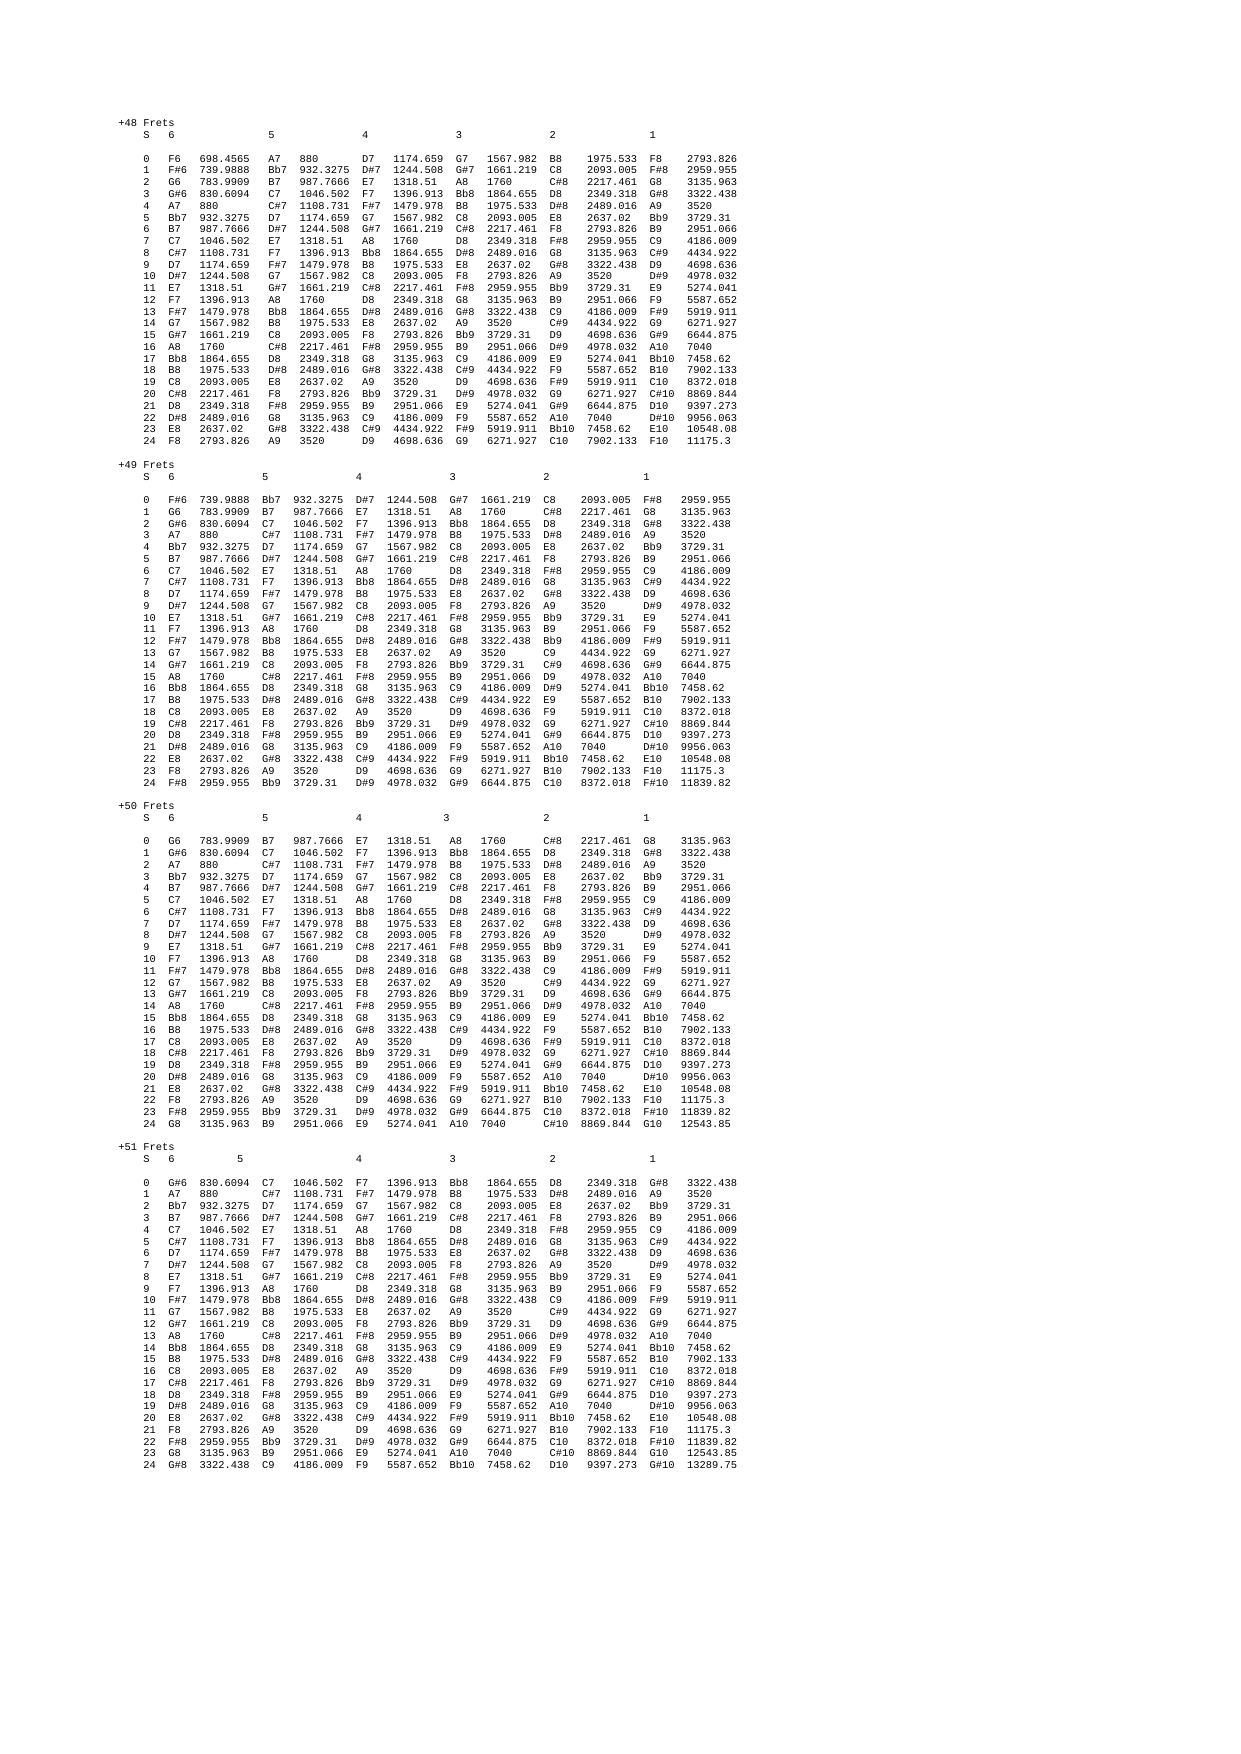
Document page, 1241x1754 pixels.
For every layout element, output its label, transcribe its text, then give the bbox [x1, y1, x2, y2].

text 5 Bb7 932.3275 D7 1174.659 G7 1567.982 C8 2093.005 E8 2637.02 Bb9 3729.31 [118, 212, 1122, 224]
text 1 A7 880 C#7 1108.731 F#7 1479.978 B8 1975.533 D#8 2489.016 A9 3520 [118, 1189, 1122, 1201]
text 23 G8 3135.963 B9 2951.066 E9 5274.041 A10 7040 C#10 8869.844 G10 12543.85 [118, 1448, 1122, 1460]
text 12 F#7 1479.978 Bb8 1864.655 D#8 2489.016 G#8 3322.438 Bb9 4186.009 F#9 5919.911 [118, 636, 1122, 648]
text 4 C7 1046.502 E7 1318.51 A8 1760 D8 2349.318 F#8 2959.955 C9 4186.009 [118, 1224, 1122, 1236]
text 9 D#7 1244.508 G7 1567.982 C8 2093.005 F8 2793.826 A9 3520 D#9 4978.032 [118, 601, 1122, 612]
text 16 C8 2093.005 E8 2637.02 A9 3520 D9 4698.636 F#9 5919.911 C10 8372.018 [118, 1366, 1122, 1378]
text 14 G7 1567.982 B8 1975.533 E8 2637.02 A9 3520 C#9 4434.922 G9 6271.927 [118, 318, 1122, 330]
text 2 G#6 830.6094 C7 1046.502 F7 1396.913 Bb8 1864.655 D8 2349.318 G#8 3322.438 [118, 518, 1122, 530]
text +50 Frets [118, 801, 1122, 813]
text 22 F#8 2959.955 Bb9 3729.31 D#9 4978.032 G#9 6644.875 C10 8372.018 F#10 11839.82 [118, 1436, 1122, 1448]
text 19 C8 2093.005 E8 2637.02 A9 3520 D9 4698.636 F#9 5919.911 C10 8372.018 [118, 377, 1122, 389]
text 6 C7 1046.502 E7 1318.51 A8 1760 D8 2349.318 F#8 2959.955 C9 4186.009 [118, 565, 1122, 577]
text 23 F#8 2959.955 Bb9 3729.31 D#9 4978.032 G#9 6644.875 C10 8372.018 F#10 11839.82 [118, 1107, 1122, 1119]
text 11 G7 1567.982 B8 1975.533 E8 2637.02 A9 3520 C#9 4434.922 G9 6271.927 [118, 1307, 1122, 1319]
text 16 Bb8 1864.655 D8 2349.318 G8 3135.963 C9 4186.009 D#9 5274.041 Bb10 7458.62 [118, 683, 1122, 695]
text 14 G#7 1661.219 C8 2093.005 F8 2793.826 Bb9 3729.31 C#9 4698.636 G#9 6644.875 [118, 659, 1122, 671]
text 23 F8 2793.826 A9 3520 D9 4698.636 G9 6271.927 B10 7902.133 F10 11175.3 [118, 766, 1122, 777]
text 0 G6 783.9909 B7 987.7666 E7 1318.51 A8 1760 C#8 2217.461 G8 3135.963 [118, 836, 1122, 848]
text 17 B8 1975.533 D#8 2489.016 G#8 3322.438 C#9 4434.922 E9 5587.652 B10 7902.133 [118, 695, 1122, 707]
text 18 C#8 2217.461 F8 2793.826 Bb9 3729.31 D#9 4978.032 G9 6271.927 C#10 8869.844 [118, 1048, 1122, 1060]
text 13 G7 1567.982 B8 1975.533 E8 2637.02 A9 3520 C9 4434.922 G9 6271.927 [118, 648, 1122, 659]
text 21 E8 2637.02 G#8 3322.438 C#9 4434.922 F#9 5919.911 Bb10 7458.62 E10 10548.08 [118, 1083, 1122, 1095]
text 13 F#7 1479.978 Bb8 1864.655 D#8 2489.016 G#8 3322.438 C9 4186.009 F#9 5919.911 [118, 306, 1122, 318]
text 20 E8 2637.02 G#8 3322.438 C#9 4434.922 F#9 5919.911 Bb10 7458.62 E10 10548.08 [118, 1413, 1122, 1425]
text 7 C#7 1108.731 F7 1396.913 Bb8 1864.655 D#8 2489.016 G8 3135.963 C#9 4434.922 [118, 577, 1122, 589]
text 24 F#8 2959.955 Bb9 3729.31 D#9 4978.032 G#9 6644.875 C10 8372.018 F#10 11839.82 [118, 777, 1122, 789]
text 22 F8 2793.826 A9 3520 D9 4698.636 G9 6271.927 B10 7902.133 F10 11175.3 [118, 1095, 1122, 1107]
text 0 G#6 830.6094 C7 1046.502 F7 1396.913 Bb8 1864.655 D8 2349.318 G#8 3322.438 [118, 1177, 1122, 1189]
text 0 F6 698.4565 A7 880 D7 1174.659 G7 1567.982 B8 1975.533 F8 2793.826 [118, 153, 1122, 165]
text 4 B7 987.7666 D#7 1244.508 G#7 1661.219 C#8 2217.461 F8 2793.826 B9 2951.066 [118, 883, 1122, 895]
text 16 A8 1760 C#8 2217.461 F#8 2959.955 B9 2951.066 D#9 4978.032 A10 7040 [118, 342, 1122, 353]
text 15 Bb8 1864.655 D8 2349.318 G8 3135.963 C9 4186.009 E9 5274.041 Bb10 7458.62 [118, 1013, 1122, 1024]
text 22 D#8 2489.016 G8 3135.963 C9 4186.009 F9 5587.652 A10 7040 D#10 9956.063 [118, 412, 1122, 424]
text 8 C#7 1108.731 F7 1396.913 Bb8 1864.655 D#8 2489.016 G8 3135.963 C#9 4434.922 [118, 248, 1122, 259]
text 11 E7 1318.51 G#7 1661.219 C#8 2217.461 F#8 2959.955 Bb9 3729.31 E9 5274.041 [118, 283, 1122, 295]
text 6 C#7 1108.731 F7 1396.913 Bb8 1864.655 D#8 2489.016 G8 3135.963 C#9 4434.922 [118, 907, 1122, 918]
text 9 D7 1174.659 F#7 1479.978 B8 1975.533 E8 2637.02 G#8 3322.438 D9 4698.636 [118, 259, 1122, 271]
text 24 G#8 3322.438 C9 4186.009 F9 5587.652 Bb10 7458.62 D10 9397.273 G#10 13289.75 [118, 1460, 1122, 1472]
text 4 A7 880 C#7 1108.731 F#7 1479.978 B8 1975.533 D#8 2489.016 A9 3520 [118, 201, 1122, 212]
text 22 E8 2637.02 G#8 3322.438 C#9 4434.922 F#9 5919.911 Bb10 7458.62 E10 10548.08 [118, 754, 1122, 766]
text 24 G8 3135.963 B9 2951.066 E9 5274.041 A10 7040 C#10 8869.844 G10 12543.85 [118, 1119, 1122, 1130]
text +51 Frets [118, 1142, 1122, 1154]
text S 6 5 4 3 2 1 [118, 1154, 1122, 1166]
text 8 D7 1174.659 F#7 1479.978 B8 1975.533 E8 2637.02 G#8 3322.438 D9 4698.636 [118, 589, 1122, 601]
text 12 G#7 1661.219 C8 2093.005 F8 2793.826 Bb9 3729.31 D9 4698.636 G#9 6644.875 [118, 1319, 1122, 1331]
text 18 C8 2093.005 E8 2637.02 A9 3520 D9 4698.636 F9 5919.911 C10 8372.018 [118, 707, 1122, 718]
text 24 F8 2793.826 A9 3520 D9 4698.636 G9 6271.927 C10 7902.133 F10 11175.3 [118, 436, 1122, 448]
text 10 E7 1318.51 G#7 1661.219 C#8 2217.461 F#8 2959.955 Bb9 3729.31 E9 5274.041 [118, 612, 1122, 624]
text 6 B7 987.7666 D#7 1244.508 G#7 1661.219 C#8 2217.461 F8 2793.826 B9 2951.066 [118, 224, 1122, 236]
text 13 G#7 1661.219 C8 2093.005 F8 2793.826 Bb9 3729.31 D9 4698.636 G#9 6644.875 [118, 989, 1122, 1001]
text 19 D8 2349.318 F#8 2959.955 B9 2951.066 E9 5274.041 G#9 6644.875 D10 9397.273 [118, 1060, 1122, 1072]
text 3 Bb7 932.3275 D7 1174.659 G7 1567.982 C8 2093.005 E8 2637.02 Bb9 3729.31 [118, 871, 1122, 883]
text 21 D8 2349.318 F#8 2959.955 B9 2951.066 E9 5274.041 G#9 6644.875 D10 9397.273 [118, 401, 1122, 412]
text 8 D#7 1244.508 G7 1567.982 C8 2093.005 F8 2793.826 A9 3520 D#9 4978.032 [118, 930, 1122, 942]
text 5 C#7 1108.731 F7 1396.913 Bb8 1864.655 D#8 2489.016 G8 3135.963 C#9 4434.922 [118, 1236, 1122, 1248]
text 11 F7 1396.913 A8 1760 D8 2349.318 G8 3135.963 B9 2951.066 F9 5587.652 [118, 624, 1122, 636]
text 5 B7 987.7666 D#7 1244.508 G#7 1661.219 C#8 2217.461 F8 2793.826 B9 2951.066 [118, 554, 1122, 565]
text 14 A8 1760 C#8 2217.461 F#8 2959.955 B9 2951.066 D#9 4978.032 A10 7040 [118, 1001, 1122, 1013]
text 7 D#7 1244.508 G7 1567.982 C8 2093.005 F8 2793.826 A9 3520 D#9 4978.032 [118, 1260, 1122, 1272]
text 19 C#8 2217.461 F8 2793.826 Bb9 3729.31 D#9 4978.032 G9 6271.927 C#10 8869.844 [118, 718, 1122, 730]
text 15 G#7 1661.219 C8 2093.005 F8 2793.826 Bb9 3729.31 D9 4698.636 G#9 6644.875 [118, 330, 1122, 342]
text S 6 5 4 3 2 1 [118, 130, 1122, 142]
text 19 D#8 2489.016 G8 3135.963 C9 4186.009 F9 5587.652 A10 7040 D#10 9956.063 [118, 1401, 1122, 1413]
text 12 G7 1567.982 B8 1975.533 E8 2637.02 A9 3520 C#9 4434.922 G9 6271.927 [118, 977, 1122, 989]
text 16 B8 1975.533 D#8 2489.016 G#8 3322.438 C#9 4434.922 F9 5587.652 B10 7902.133 [118, 1024, 1122, 1036]
text 2 A7 880 C#7 1108.731 F#7 1479.978 B8 1975.533 D#8 2489.016 A9 3520 [118, 860, 1122, 871]
text 10 F7 1396.913 A8 1760 D8 2349.318 G8 3135.963 B9 2951.066 F9 5587.652 [118, 954, 1122, 966]
text 17 C8 2093.005 E8 2637.02 A9 3520 D9 4698.636 F#9 5919.911 C10 8372.018 [118, 1036, 1122, 1048]
text 1 G#6 830.6094 C7 1046.502 F7 1396.913 Bb8 1864.655 D8 2349.318 G#8 3322.438 [118, 848, 1122, 860]
text +48 Frets [118, 118, 1122, 130]
text 1 G6 783.9909 B7 987.7666 E7 1318.51 A8 1760 C#8 2217.461 G8 3135.963 [118, 507, 1122, 518]
text 3 B7 987.7666 D#7 1244.508 G#7 1661.219 C#8 2217.461 F8 2793.826 B9 2951.066 [118, 1213, 1122, 1224]
text 18 D8 2349.318 F#8 2959.955 B9 2951.066 E9 5274.041 G#9 6644.875 D10 9397.273 [118, 1389, 1122, 1401]
text S 6 5 4 3 2 1 [118, 471, 1122, 483]
text 3 G#6 830.6094 C7 1046.502 F7 1396.913 Bb8 1864.655 D8 2349.318 G#8 3322.438 [118, 189, 1122, 201]
text 7 C7 1046.502 E7 1318.51 A8 1760 D8 2349.318 F#8 2959.955 C9 4186.009 [118, 236, 1122, 248]
text 18 B8 1975.533 D#8 2489.016 G#8 3322.438 C#9 4434.922 F9 5587.652 B10 7902.133 [118, 365, 1122, 377]
text +49 Frets [118, 459, 1122, 471]
text 3 A7 880 C#7 1108.731 F#7 1479.978 B8 1975.533 D#8 2489.016 A9 3520 [118, 530, 1122, 542]
text 7 D7 1174.659 F#7 1479.978 B8 1975.533 E8 2637.02 G#8 3322.438 D9 4698.636 [118, 918, 1122, 930]
text 20 D8 2349.318 F#8 2959.955 B9 2951.066 E9 5274.041 G#9 6644.875 D10 9397.273 [118, 730, 1122, 742]
text 8 E7 1318.51 G#7 1661.219 C#8 2217.461 F#8 2959.955 Bb9 3729.31 E9 5274.041 [118, 1272, 1122, 1283]
text 11 F#7 1479.978 Bb8 1864.655 D#8 2489.016 G#8 3322.438 C9 4186.009 F#9 5919.911 [118, 966, 1122, 977]
text S 6 5 4 3 2 1 [118, 813, 1122, 824]
text 23 E8 2637.02 G#8 3322.438 C#9 4434.922 F#9 5919.911 Bb10 7458.62 E10 10548.08 [118, 424, 1122, 436]
text 21 D#8 2489.016 G8 3135.963 C9 4186.009 F9 5587.652 A10 7040 D#10 9956.063 [118, 742, 1122, 754]
text 20 C#8 2217.461 F8 2793.826 Bb9 3729.31 D#9 4978.032 G9 6271.927 C#10 8869.844 [118, 389, 1122, 401]
text 17 C#8 2217.461 F8 2793.826 Bb9 3729.31 D#9 4978.032 G9 6271.927 C#10 8869.844 [118, 1378, 1122, 1389]
text 2 Bb7 932.3275 D7 1174.659 G7 1567.982 C8 2093.005 E8 2637.02 Bb9 3729.31 [118, 1201, 1122, 1213]
text 6 D7 1174.659 F#7 1479.978 B8 1975.533 E8 2637.02 G#8 3322.438 D9 4698.636 [118, 1248, 1122, 1260]
text 10 F#7 1479.978 Bb8 1864.655 D#8 2489.016 G#8 3322.438 C9 4186.009 F#9 5919.911 [118, 1295, 1122, 1307]
text 12 F7 1396.913 A8 1760 D8 2349.318 G8 3135.963 B9 2951.066 F9 5587.652 [118, 295, 1122, 306]
text 0 F#6 739.9888 Bb7 932.3275 D#7 1244.508 G#7 1661.219 C8 2093.005 F#8 2959.955 [118, 495, 1122, 507]
text 21 F8 2793.826 A9 3520 D9 4698.636 G9 6271.927 B10 7902.133 F10 11175.3 [118, 1425, 1122, 1436]
text 14 Bb8 1864.655 D8 2349.318 G8 3135.963 C9 4186.009 E9 5274.041 Bb10 7458.62 [118, 1342, 1122, 1354]
text 5 C7 1046.502 E7 1318.51 A8 1760 D8 2349.318 F#8 2959.955 C9 4186.009 [118, 895, 1122, 907]
text 4 Bb7 932.3275 D7 1174.659 G7 1567.982 C8 2093.005 E8 2637.02 Bb9 3729.31 [118, 542, 1122, 554]
text 10 D#7 1244.508 G7 1567.982 C8 2093.005 F8 2793.826 A9 3520 D#9 4978.032 [118, 271, 1122, 283]
text 9 F7 1396.913 A8 1760 D8 2349.318 G8 3135.963 B9 2951.066 F9 5587.652 [118, 1283, 1122, 1295]
text 2 G6 783.9909 B7 987.7666 E7 1318.51 A8 1760 C#8 2217.461 G8 3135.963 [118, 177, 1122, 189]
text 1 F#6 739.9888 Bb7 932.3275 D#7 1244.508 G#7 1661.219 C8 2093.005 F#8 2959.955 [118, 165, 1122, 177]
text 20 D#8 2489.016 G8 3135.963 C9 4186.009 F9 5587.652 A10 7040 D#10 9956.063 [118, 1072, 1122, 1083]
text 9 E7 1318.51 G#7 1661.219 C#8 2217.461 F#8 2959.955 Bb9 3729.31 E9 5274.041 [118, 942, 1122, 954]
text 17 Bb8 1864.655 D8 2349.318 G8 3135.963 C9 4186.009 E9 5274.041 Bb10 7458.62 [118, 353, 1122, 365]
text 15 A8 1760 C#8 2217.461 F#8 2959.955 B9 2951.066 D9 4978.032 A10 7040 [118, 671, 1122, 683]
text 15 B8 1975.533 D#8 2489.016 G#8 3322.438 C#9 4434.922 F9 5587.652 B10 7902.133 [118, 1354, 1122, 1366]
text 13 A8 1760 C#8 2217.461 F#8 2959.955 B9 2951.066 D#9 4978.032 A10 7040 [118, 1331, 1122, 1342]
